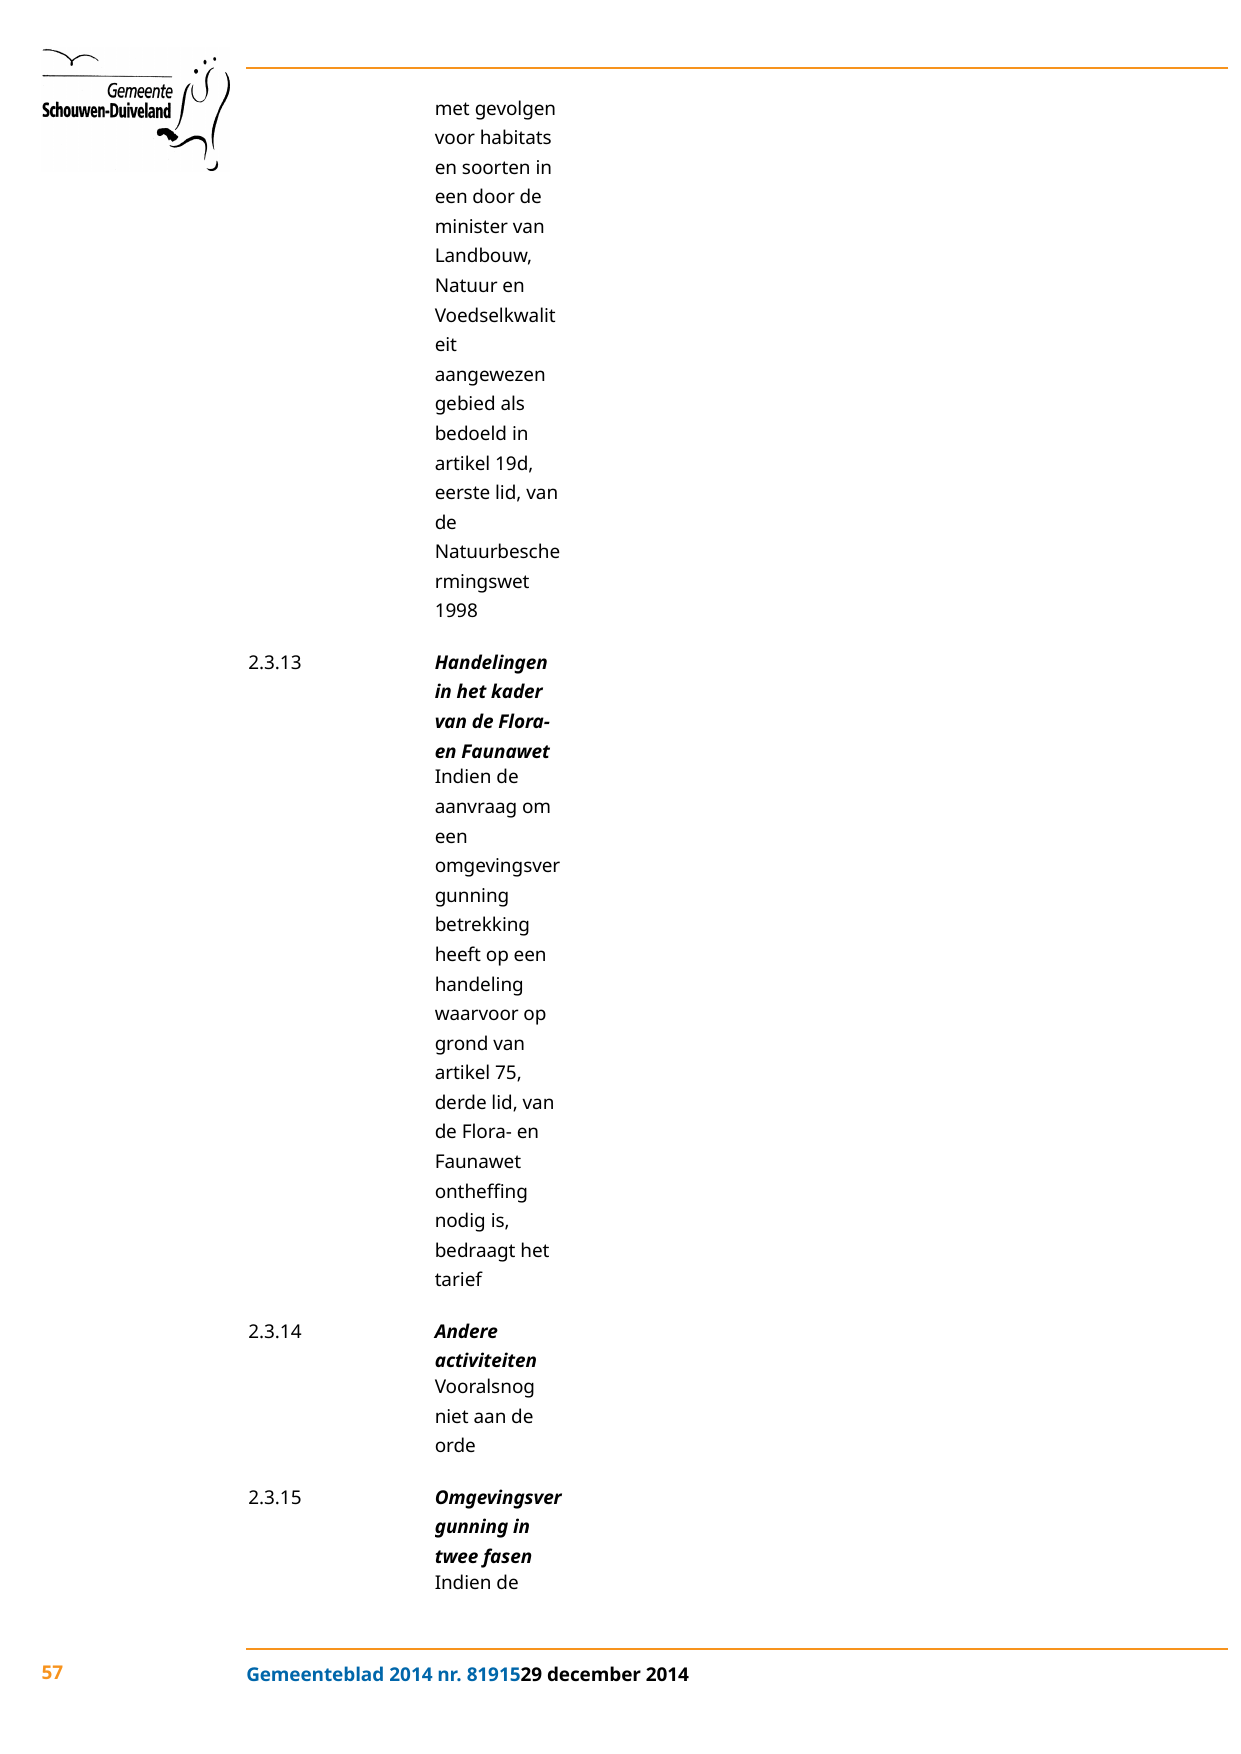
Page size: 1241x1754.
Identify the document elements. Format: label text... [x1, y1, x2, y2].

table_cell [859, 1458, 956, 1484]
table_cell [761, 1458, 859, 1484]
table_cell [859, 1484, 956, 1569]
table_cell 2.3.15 [248, 1484, 434, 1569]
table_cell 2.3.13 [248, 649, 434, 764]
table_cell [566, 1292, 664, 1318]
table_cell [248, 95, 434, 623]
table_cell [566, 1484, 664, 1569]
table_cell [248, 1458, 434, 1484]
table_cell [664, 1569, 761, 1594]
table_cell [761, 1292, 859, 1318]
table_cell [761, 1318, 859, 1373]
table_cell [956, 1292, 1054, 1318]
table_cell [664, 1484, 761, 1569]
table_cell [664, 649, 761, 764]
table_cell [1054, 624, 1152, 649]
table_cell Handelingen in het kader van de Flora- en Faunawet [435, 649, 566, 764]
table_cell [248, 1569, 434, 1594]
table_cell [1054, 1373, 1152, 1458]
table_cell [761, 1569, 859, 1594]
table_cell Indien de aanvraag om een omgevingsvergunning betrekking heeft op een handeling waarvoor op grond van artikel 75, derde lid, van de Flora- en Faunawet ontheffing nodig is, bedraagt het tarief [435, 764, 566, 1292]
table_cell [761, 764, 859, 1292]
table_cell [664, 1373, 761, 1458]
table_cell [1054, 1484, 1152, 1569]
table_cell [761, 649, 859, 764]
table_cell [664, 1458, 761, 1484]
picture [41, 47, 231, 172]
table_cell [664, 764, 761, 1292]
table_cell [956, 624, 1054, 649]
table_cell [1054, 1458, 1152, 1484]
table_cell [566, 1569, 664, 1594]
table_cell [566, 1318, 664, 1373]
table_cell [566, 1373, 664, 1458]
table_cell [956, 1373, 1054, 1458]
table_cell [566, 649, 664, 764]
table_cell [859, 649, 956, 764]
table_cell [248, 624, 434, 649]
table_cell [956, 764, 1054, 1292]
table_cell [1054, 1292, 1152, 1318]
table_cell [1054, 764, 1152, 1292]
table_cell [859, 764, 956, 1292]
table_cell [859, 1318, 956, 1373]
table_cell [859, 95, 956, 623]
table_cell 2.3.14 [248, 1318, 434, 1373]
table_cell [435, 624, 566, 649]
table_cell [664, 1292, 761, 1318]
table_cell [435, 1292, 566, 1318]
table_cell [761, 95, 859, 623]
table_cell [664, 95, 761, 623]
table_cell [1054, 1318, 1152, 1373]
table_cell [566, 624, 664, 649]
table_cell [664, 624, 761, 649]
table_cell [248, 1292, 434, 1318]
table_cell [956, 1569, 1054, 1594]
table_cell [956, 95, 1054, 623]
table_cell [566, 95, 664, 623]
table_cell [761, 1373, 859, 1458]
table_cell [566, 1458, 664, 1484]
table_cell [859, 624, 956, 649]
table_cell [956, 1318, 1054, 1373]
table_cell [248, 1373, 434, 1458]
table_cell [859, 1569, 956, 1594]
table_cell Omgevingsvergunning in twee fasen [435, 1484, 566, 1569]
table_cell [761, 1484, 859, 1569]
table_cell Andere activiteiten [435, 1318, 566, 1373]
table_cell [956, 649, 1054, 764]
table_cell [956, 1458, 1054, 1484]
table_cell [248, 764, 434, 1292]
table_cell [435, 1458, 566, 1484]
table_cell [761, 624, 859, 649]
table_cell [1054, 95, 1152, 623]
table_cell [566, 764, 664, 1292]
table_cell [859, 1373, 956, 1458]
table_cell [859, 1292, 956, 1318]
table_cell Vooralsnog niet aan de orde [435, 1373, 566, 1458]
table_cell [956, 1484, 1054, 1569]
table_cell [1054, 1569, 1152, 1594]
table_cell [1054, 649, 1152, 764]
table_cell Indien de [435, 1569, 566, 1594]
table_cell met gevolgen voor habitats en soorten in een door de minister van Landbouw, Natuur en Voedselkwaliteit aangewezen gebied als bedoeld in artikel 19d, eerste lid, van de Natuurbeschermingswet 1998 [435, 95, 566, 623]
table_cell [664, 1318, 761, 1373]
